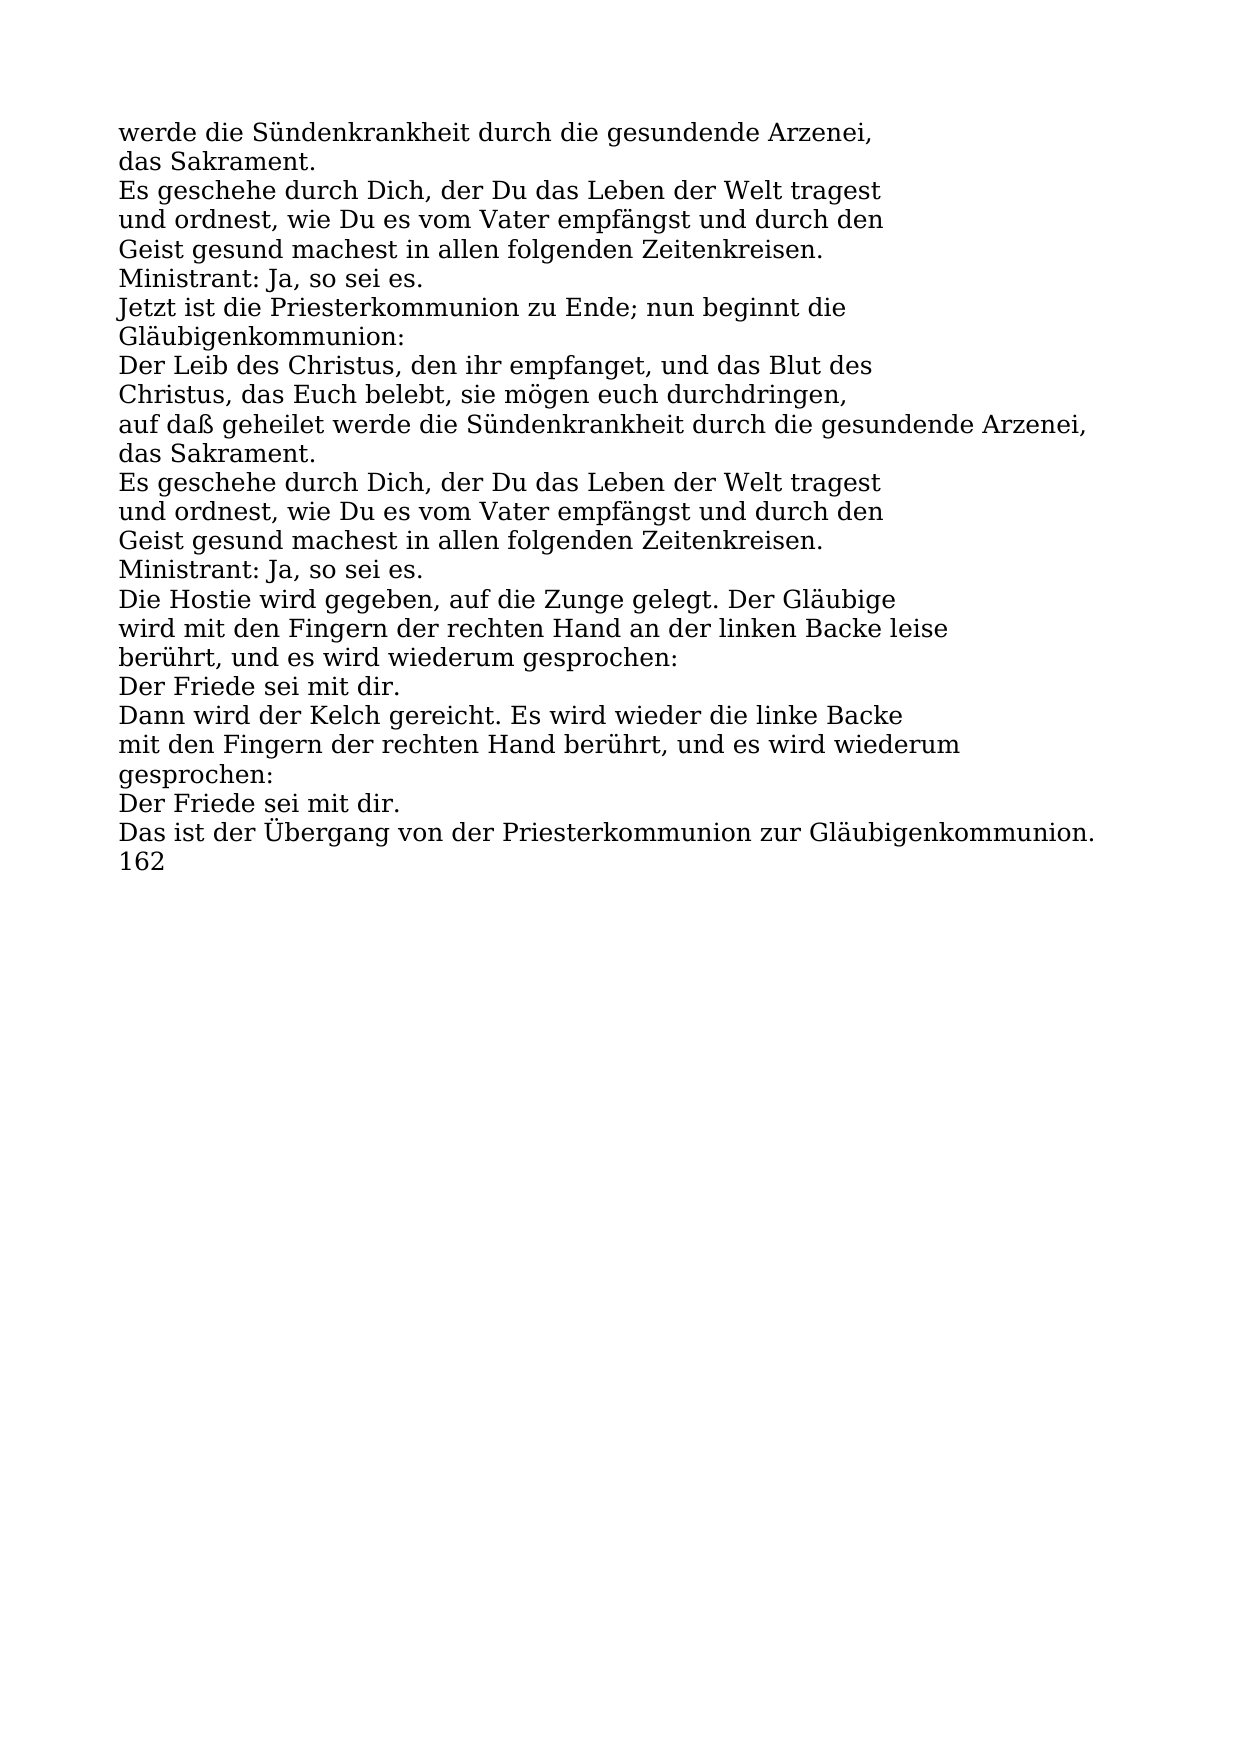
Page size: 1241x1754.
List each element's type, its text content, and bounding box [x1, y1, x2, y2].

text das Sakrament. [118, 147, 1122, 176]
text Der Friede sei mit dir. [118, 672, 1122, 701]
text wird mit den Fingern der rechten Hand an der linken Backe leise [118, 614, 1122, 643]
text berührt, und es wird wiederum gesprochen: [118, 643, 1122, 672]
text werde die Sündenkrankheit durch die gesundende Arzenei, [118, 118, 1122, 147]
text Dann wird der Kelch gereicht. Es wird wieder die linke Backe [118, 701, 1122, 731]
text Ministrant: Ja, so sei es. [118, 556, 1122, 585]
text Der Leib des Christus, den ihr empfanget, und das Blut des [118, 351, 1122, 381]
text Geist gesund machest in allen folgenden Zeitenkreisen. [118, 235, 1122, 264]
text Christus, das Euch belebt, sie mögen euch durchdringen, [118, 381, 1122, 410]
text Die Hostie wird gegeben, auf die Zunge gelegt. Der Gläubige [118, 585, 1122, 614]
text Es geschehe durch Dich, der Du das Leben der Welt tragest [118, 176, 1122, 206]
text Das ist der Übergang von der Priesterkommunion zur Gläubigenkommunion. [118, 818, 1122, 847]
text Der Friede sei mit dir. [118, 789, 1122, 818]
text Ministrant: Ja, so sei es. [118, 264, 1122, 293]
text und ordnest, wie Du es vom Vater empfängst und durch den [118, 206, 1122, 235]
text mit den Fingern der rechten Hand berührt, und es wird wiederum [118, 731, 1122, 760]
text Es geschehe durch Dich, der Du das Leben der Welt tragest [118, 468, 1122, 497]
text Geist gesund machest in allen folgenden Zeitenkreisen. [118, 526, 1122, 556]
text und ordnest, wie Du es vom Vater empfängst und durch den [118, 497, 1122, 526]
text Jetzt ist die Priesterkommunion zu Ende; nun beginnt die [118, 293, 1122, 322]
text gesprochen: [118, 760, 1122, 789]
text auf daß geheilet werde die Sündenkrankheit durch die gesundende Arzenei, das Sakrament. [118, 410, 1122, 468]
text 162 [118, 847, 1122, 876]
text Gläubigenkommunion: [118, 322, 1122, 351]
